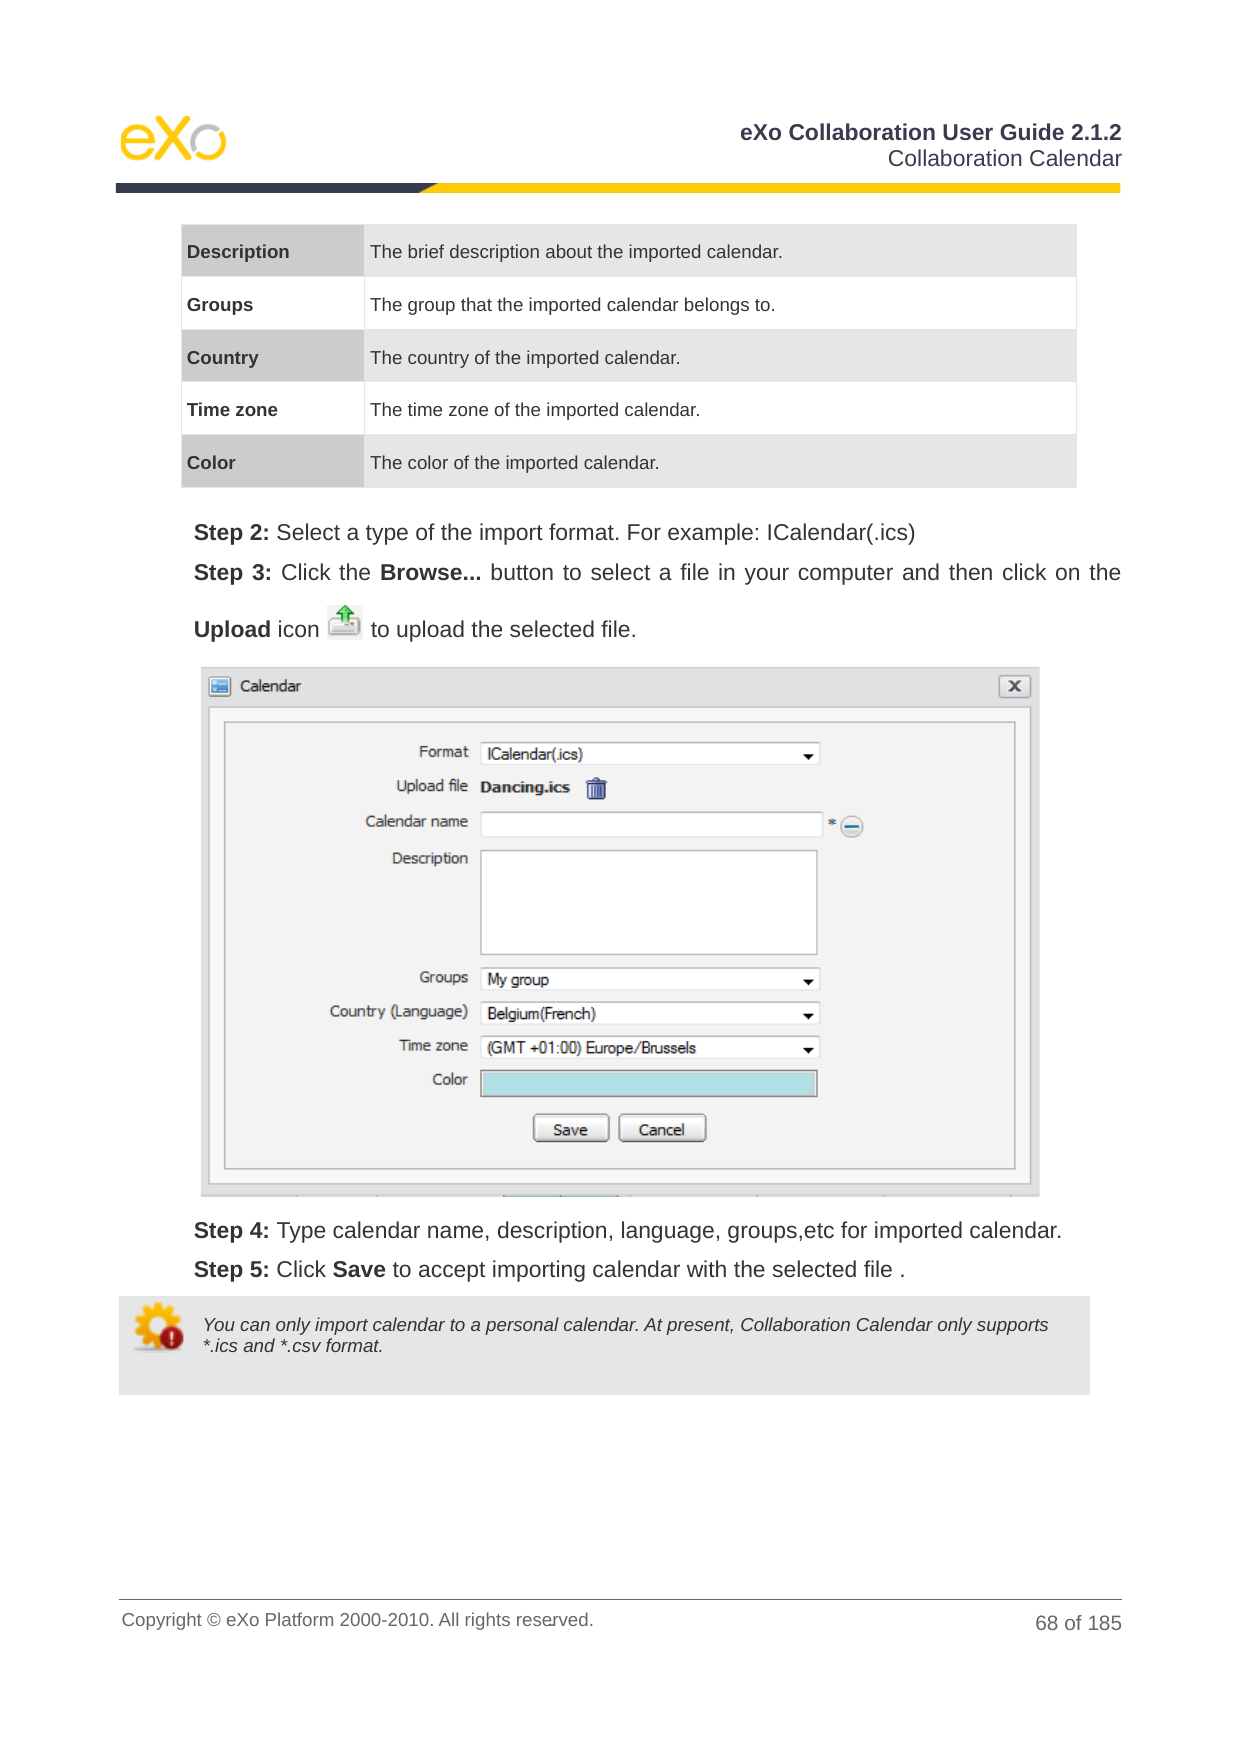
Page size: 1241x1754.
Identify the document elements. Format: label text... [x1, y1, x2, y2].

table_cell The color of the imported calendar. [365, 435, 1076, 487]
picture [133, 1302, 184, 1353]
table_cell Color [182, 435, 364, 487]
list Step 2: Select a type of the import format. For example: ICalendar(.ics) [156, 519, 1122, 545]
list Step 4: Type calendar name, description, language, groups,etc for imported calendar. [156, 1197, 1122, 1243]
picture [200, 667, 1040, 1197]
table_header You can only import calendar to a personal calendar. At present, Collaboration Calendar only supports *.ics and *.csv format. [197, 1296, 1090, 1395]
table_cell Groups [182, 277, 364, 329]
table_cell Time zone [182, 382, 364, 434]
list Step 3: Click the Browse... button to select a file in your computer and then click on the Upload iconto upload the selected file. [156, 558, 1122, 647]
picture [120, 115, 227, 161]
table_cell The time zone of the imported calendar. [365, 382, 1076, 434]
list Step 5: Click Save to accept importing calendar with the selected file . [156, 1256, 1122, 1283]
table_cell The brief description about the imported calendar. [365, 225, 1076, 276]
table_header [119, 1296, 197, 1395]
picture [327, 605, 363, 640]
table_cell The country of the imported calendar. [365, 330, 1076, 381]
table_cell Description [182, 225, 364, 276]
picture [115, 183, 1121, 193]
table_cell The group that the imported calendar belongs to. [365, 277, 1076, 329]
table_cell Country [182, 330, 364, 381]
